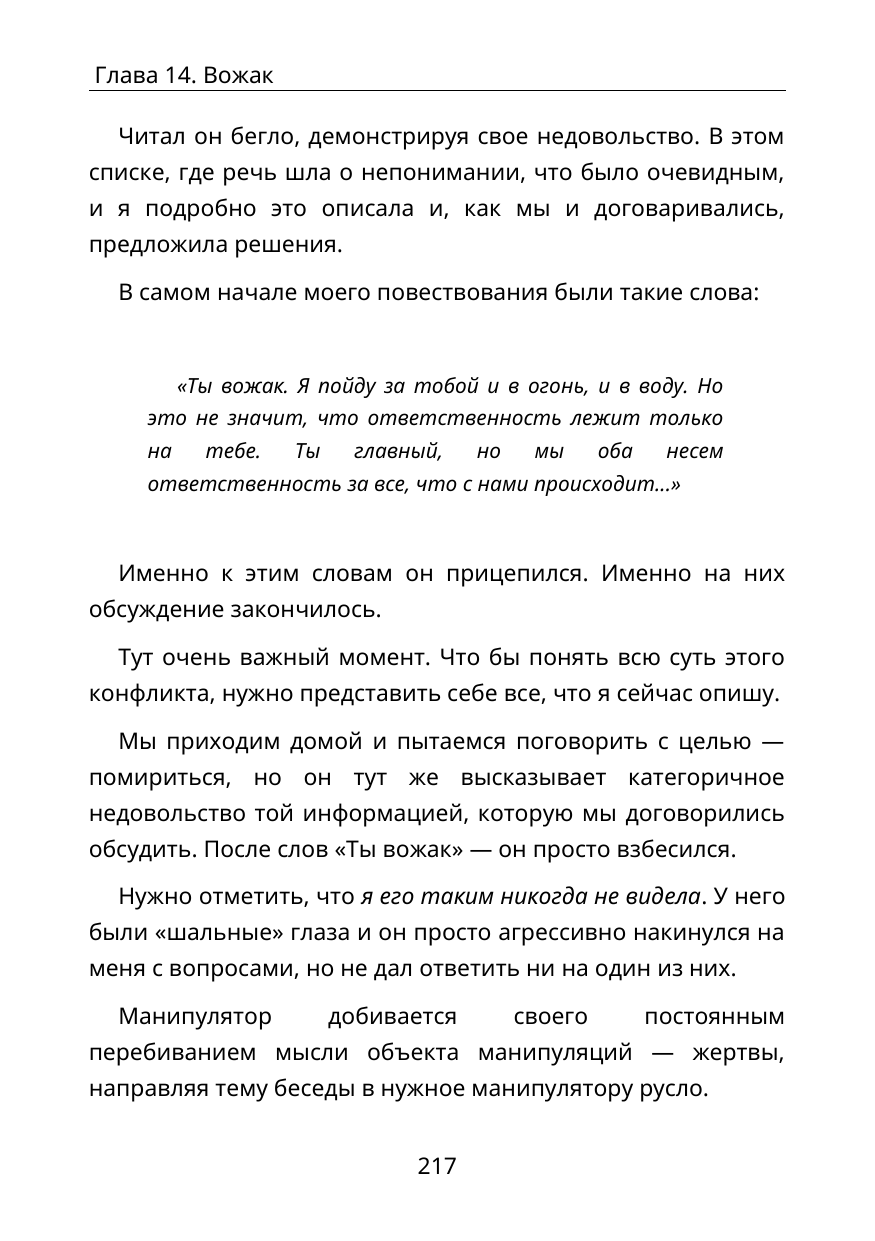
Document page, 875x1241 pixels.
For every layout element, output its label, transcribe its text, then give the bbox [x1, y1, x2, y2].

text В самом начале моего повествования были такие слова: [88, 275, 786, 307]
text Тут очень важный момент. Что бы понять всю суть этого конфликта, нужно представить себе все, что я сейчас опишу. [88, 641, 786, 708]
text «Ты вожак. Я пойду за тобой и в огонь, и в воду. Но это не значит, что ответственность лежит только на тебе. Ты главный, но мы оба несем ответственность за все, что с нами происходит...» [147, 371, 727, 497]
text Манипулятор добивается своего постоянным перебиванием мысли объекта манипуляций — жертвы, направляя тему беседы в нужное манипулятору русло. [88, 1000, 786, 1103]
text Мы приходим домой и пытаемся поговорить с целью — помириться, но он тут же высказывает категоричное недовольство той информацией, которую мы договорились обсудить. После слов «Ты вожак» — он просто взбесился. [88, 725, 786, 864]
text Именно к этим словам он прицепился. Именно на них обсуждение закончилось. [88, 557, 786, 624]
text Нужно отметить, что я его таким никогда не видела. У него были «шальные» глаза и он просто агрессивно накинулся на меня с вопросами, но не дал ответить ни на один из них. [88, 880, 786, 983]
text Читал он бегло, демонстрируя свое недовольство. В этом списке, где речь шла о непонимании, что было очевидным, и я подробно это описала и, как мы и договаривались, предложила решения. [88, 120, 786, 259]
